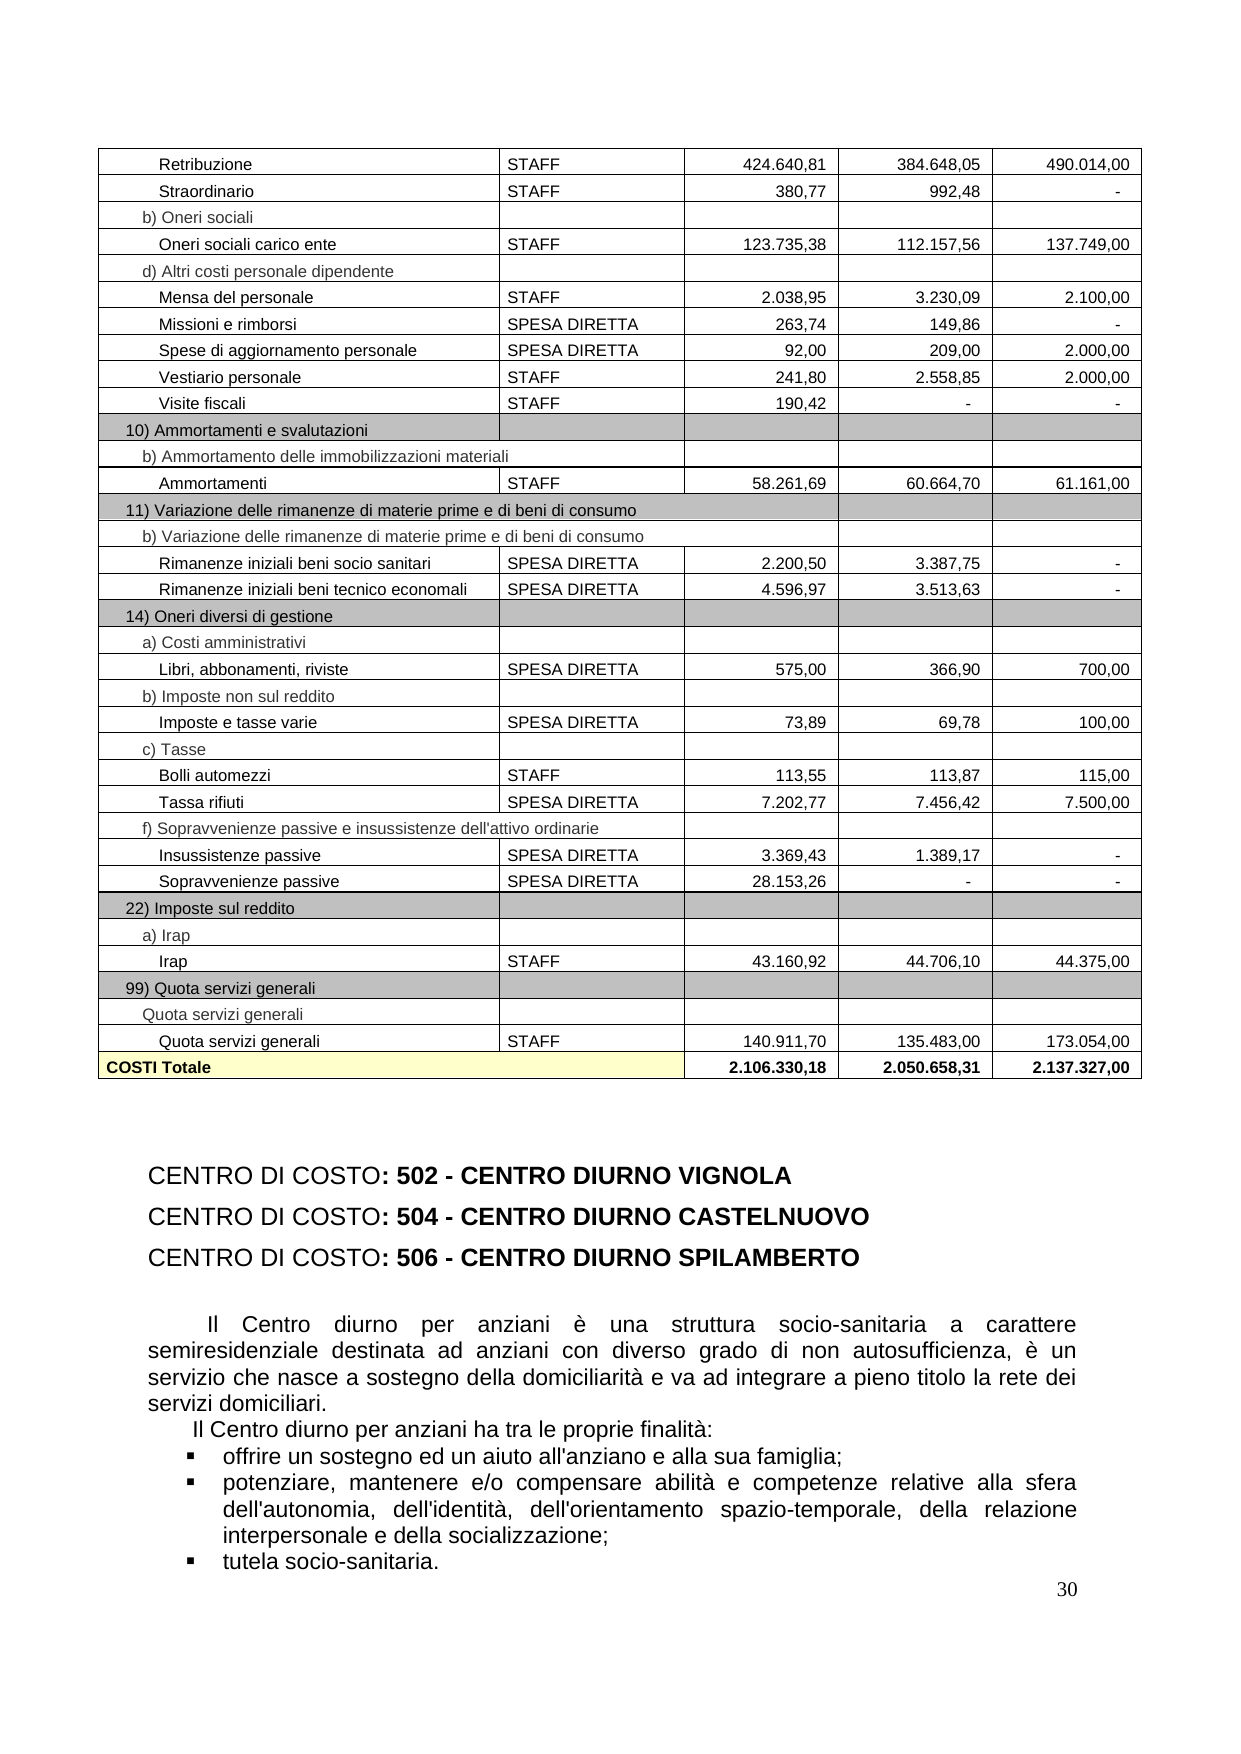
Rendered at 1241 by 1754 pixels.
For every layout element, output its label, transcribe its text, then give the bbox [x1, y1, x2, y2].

table_cell [500, 627, 684, 652]
table_cell [118, 388, 135, 413]
table_cell Irap [151, 946, 499, 971]
table_cell c) Tasse [135, 733, 499, 759]
table_cell [118, 308, 135, 334]
table_cell [118, 866, 135, 891]
table_cell - [993, 839, 1141, 865]
table_cell [118, 574, 135, 599]
table_cell [685, 919, 838, 944]
table_cell [99, 229, 118, 254]
table_cell 3.513,63 [839, 574, 992, 599]
table_cell STAFF [500, 760, 684, 785]
table_cell [118, 707, 135, 732]
table_cell [839, 813, 992, 838]
table_cell Ammortamenti [151, 468, 499, 493]
table_cell STAFF [500, 946, 684, 971]
table_cell [135, 946, 151, 971]
table_cell [118, 175, 135, 201]
table_cell STAFF [500, 229, 684, 254]
table_cell [99, 946, 118, 971]
table_cell [993, 813, 1141, 838]
table_cell [118, 946, 135, 971]
table_cell 115,00 [993, 760, 1141, 785]
table_cell [99, 600, 118, 626]
list offrire un sostegno ed un aiuto all'anziano e alla sua famiglia; [185, 1443, 1078, 1469]
table_cell [993, 202, 1141, 227]
table_cell [118, 919, 135, 944]
table_cell Vestiario personale [151, 361, 499, 387]
table_cell 11) Variazione delle rimanenze di materie prime e di beni di consumo [118, 494, 838, 519]
table_cell [839, 972, 992, 998]
table_cell 113,55 [685, 760, 838, 785]
table_cell d) Altri costi personale dipendente [135, 255, 499, 281]
table_cell 43.160,92 [685, 946, 838, 971]
table_cell f) Sopravvenienze passive e insussistenze dell'attivo ordinarie [135, 813, 684, 838]
table_cell Spese di aggiornamento personale [151, 335, 499, 360]
table_cell [993, 494, 1141, 519]
table_cell [993, 414, 1141, 440]
table_cell [118, 229, 135, 254]
table_cell [685, 972, 838, 998]
table_cell 3.369,43 [685, 839, 838, 865]
table_cell Quota servizi generali [151, 1025, 499, 1051]
text CENTRO DI COSTO: 506 - CENTRO DIURNO SPILAMBERTO [148, 1243, 1078, 1272]
table_cell [99, 308, 118, 334]
table_cell [118, 786, 135, 812]
table_cell [99, 335, 118, 360]
table_cell - [993, 547, 1141, 573]
table_cell [99, 282, 118, 307]
table_cell 44.375,00 [993, 946, 1141, 971]
table_cell [993, 627, 1141, 652]
table_cell [118, 335, 135, 360]
table_cell [500, 600, 684, 626]
table_cell Bolli automezzi [151, 760, 499, 785]
table_cell [118, 627, 135, 652]
table_cell [839, 627, 992, 652]
table_cell - [839, 866, 992, 891]
table_cell [500, 202, 684, 227]
table_cell [135, 1025, 151, 1051]
table_cell [839, 202, 992, 227]
table_cell [500, 919, 684, 944]
table_cell 92,00 [685, 335, 838, 360]
table_cell [685, 999, 838, 1024]
table_cell [118, 468, 135, 493]
table_cell [135, 335, 151, 360]
table_cell a) Costi amministrativi [135, 627, 499, 652]
table_cell Missioni e rimborsi [151, 308, 499, 334]
table_cell [500, 733, 684, 759]
table_cell [685, 414, 838, 440]
table_cell STAFF [500, 361, 684, 387]
table_cell b) Oneri sociali [135, 202, 499, 227]
table_cell 490.014,00 [993, 149, 1141, 174]
list tutela socio-sanitaria. [185, 1548, 1078, 1574]
table_cell [99, 839, 118, 865]
table_cell [500, 972, 684, 998]
table_cell 190,42 [685, 388, 838, 413]
table_cell 28.153,26 [685, 866, 838, 891]
table_cell [99, 494, 118, 519]
table_cell [993, 972, 1141, 998]
table_cell SPESA DIRETTA [500, 707, 684, 732]
table_cell Tassa rifiuti [151, 786, 499, 812]
table_cell 22) Imposte sul reddito [118, 893, 499, 918]
table_cell [118, 760, 135, 785]
table_cell 140.911,70 [685, 1025, 838, 1051]
table_cell [839, 255, 992, 281]
table_cell [685, 893, 838, 918]
table_cell 112.157,56 [839, 229, 992, 254]
table_cell [99, 813, 118, 838]
table_cell [135, 574, 151, 599]
table_cell [118, 149, 135, 174]
table_cell [135, 547, 151, 573]
table_cell [685, 627, 838, 652]
table_cell 173.054,00 [993, 1025, 1141, 1051]
table_cell [500, 255, 684, 281]
table_cell [118, 547, 135, 573]
table_cell 58.261,69 [685, 468, 838, 493]
table_cell [500, 680, 684, 706]
table_cell b) Ammortamento delle immobilizzazioni materiali [135, 441, 684, 466]
table_cell 44.706,10 [839, 946, 992, 971]
table_cell SPESA DIRETTA [500, 547, 684, 573]
table_cell 575,00 [685, 654, 838, 679]
table_cell [839, 521, 992, 546]
table_cell [135, 786, 151, 812]
table_cell - [993, 388, 1141, 413]
text CENTRO DI COSTO: 504 - CENTRO DIURNO CASTELNUOVO [148, 1202, 1078, 1231]
table_cell 60.664,70 [839, 468, 992, 493]
table_cell [135, 282, 151, 307]
table_cell - [839, 388, 992, 413]
table_cell 7.500,00 [993, 786, 1141, 812]
table_cell - [993, 308, 1141, 334]
table_cell [99, 707, 118, 732]
table_cell [685, 600, 838, 626]
table_cell 2.038,95 [685, 282, 838, 307]
table_cell [839, 999, 992, 1024]
table_cell - [993, 175, 1141, 201]
table_cell SPESA DIRETTA [500, 308, 684, 334]
table_cell [135, 654, 151, 679]
table_cell 2.558,85 [839, 361, 992, 387]
table_cell [99, 574, 118, 599]
table_cell [118, 654, 135, 679]
table_cell [99, 468, 118, 493]
table_cell 2.100,00 [993, 282, 1141, 307]
table_cell [99, 999, 118, 1024]
table_cell [993, 919, 1141, 944]
table_cell [839, 441, 992, 466]
table_cell [135, 149, 151, 174]
table_cell 424.640,81 [685, 149, 838, 174]
table_cell Retribuzione [151, 149, 499, 174]
table_cell b) Variazione delle rimanenze di materie prime e di beni di consumo [135, 521, 838, 546]
table_cell 241,80 [685, 361, 838, 387]
table_cell SPESA DIRETTA [500, 839, 684, 865]
table_cell [839, 733, 992, 759]
table_cell [993, 600, 1141, 626]
table_cell [118, 282, 135, 307]
table_cell 3.230,09 [839, 282, 992, 307]
table_cell [839, 680, 992, 706]
table_cell - [993, 574, 1141, 599]
table_cell 137.749,00 [993, 229, 1141, 254]
text CENTRO DI COSTO: 502 - CENTRO DIURNO VIGNOLA [148, 1161, 1078, 1190]
table_cell - [993, 866, 1141, 891]
table_cell [135, 229, 151, 254]
table_cell [118, 1025, 135, 1051]
table_cell [99, 919, 118, 944]
table_cell SPESA DIRETTA [500, 574, 684, 599]
table_cell [993, 441, 1141, 466]
table_cell [99, 680, 118, 706]
table_cell 4.596,97 [685, 574, 838, 599]
table_cell [135, 308, 151, 334]
table_cell 2.000,00 [993, 361, 1141, 387]
table_cell [118, 680, 135, 706]
table_cell 1.389,17 [839, 839, 992, 865]
table_cell 61.161,00 [993, 468, 1141, 493]
table_cell Quota servizi generali [135, 999, 499, 1024]
table_cell 209,00 [839, 335, 992, 360]
table_cell Sopravvenienze passive [151, 866, 499, 891]
table_cell Mensa del personale [151, 282, 499, 307]
table_cell Straordinario [151, 175, 499, 201]
table_cell [500, 1052, 684, 1077]
table_cell [99, 1025, 118, 1051]
table_cell [685, 255, 838, 281]
table_cell [839, 919, 992, 944]
table_cell [99, 521, 118, 546]
table_cell [99, 893, 118, 918]
table_cell [500, 414, 684, 440]
table_cell [99, 414, 118, 440]
table_cell [500, 893, 684, 918]
table_cell [118, 255, 135, 281]
table_cell [99, 441, 118, 466]
table_cell 135.483,00 [839, 1025, 992, 1051]
table_cell 7.202,77 [685, 786, 838, 812]
table_cell 2.137.327,00 [993, 1052, 1141, 1077]
table_cell STAFF [500, 282, 684, 307]
table_cell [500, 999, 684, 1024]
table_cell [993, 680, 1141, 706]
table_cell [135, 760, 151, 785]
table_cell [118, 361, 135, 387]
table_cell [118, 813, 135, 838]
table_cell [118, 999, 135, 1024]
table_cell [685, 813, 838, 838]
table_cell Libri, abbonamenti, riviste [151, 654, 499, 679]
table_cell 69,78 [839, 707, 992, 732]
table_cell [118, 521, 135, 546]
table_cell 99) Quota servizi generali [118, 972, 499, 998]
table_cell [135, 707, 151, 732]
table_cell Imposte e tasse varie [151, 707, 499, 732]
table_cell [99, 733, 118, 759]
table_cell [99, 149, 118, 174]
table_cell [839, 494, 992, 519]
table_cell [99, 388, 118, 413]
table_cell [135, 866, 151, 891]
table_cell 2.106.330,18 [685, 1052, 838, 1077]
table_cell SPESA DIRETTA [500, 866, 684, 891]
table_cell 7.456,42 [839, 786, 992, 812]
table_cell Visite fiscali [151, 388, 499, 413]
table_cell [118, 441, 135, 466]
table_cell 123.735,38 [685, 229, 838, 254]
table_cell a) Irap [135, 919, 499, 944]
table_cell [99, 972, 118, 998]
table_cell STAFF [500, 175, 684, 201]
table_cell STAFF [500, 1025, 684, 1051]
table_cell Oneri sociali carico ente [151, 229, 499, 254]
table_cell [993, 893, 1141, 918]
table_cell [993, 999, 1141, 1024]
table_cell 700,00 [993, 654, 1141, 679]
table_cell 10) Ammortamenti e svalutazioni [118, 414, 499, 440]
table_cell [685, 202, 838, 227]
table_cell [99, 255, 118, 281]
table_cell 100,00 [993, 707, 1141, 732]
table_cell [839, 414, 992, 440]
table_cell [99, 202, 118, 227]
table_cell 113,87 [839, 760, 992, 785]
table_cell SPESA DIRETTA [500, 335, 684, 360]
table_cell [993, 521, 1141, 546]
table_cell SPESA DIRETTA [500, 654, 684, 679]
table_cell [118, 839, 135, 865]
table_cell [99, 654, 118, 679]
table_cell Rimanenze iniziali beni tecnico economali [151, 574, 499, 599]
table_cell [99, 361, 118, 387]
table_cell [99, 627, 118, 652]
table_cell [839, 600, 992, 626]
table_cell [993, 255, 1141, 281]
table_cell [839, 893, 992, 918]
table_cell [135, 839, 151, 865]
table_cell [685, 733, 838, 759]
table_cell Insussistenze passive [151, 839, 499, 865]
table_cell [993, 733, 1141, 759]
table_cell Rimanenze iniziali beni socio sanitari [151, 547, 499, 573]
table_cell 380,77 [685, 175, 838, 201]
table_cell 2.200,50 [685, 547, 838, 573]
table_cell 3.387,75 [839, 547, 992, 573]
table_cell 73,89 [685, 707, 838, 732]
table_cell [99, 547, 118, 573]
table_cell [118, 733, 135, 759]
table_cell [99, 760, 118, 785]
table_cell [135, 388, 151, 413]
table_cell [135, 468, 151, 493]
list potenziare, mantenere e/o compensare abilità e competenze relative alla sfera dell'autonomia, dell'identità, dell'orientamento spazio-temporale, della relazione interpersonale e della socializzazione; [185, 1469, 1078, 1548]
table_cell COSTI Totale [99, 1052, 500, 1077]
table_cell 384.648,05 [839, 149, 992, 174]
table_cell [99, 786, 118, 812]
table_cell [99, 175, 118, 201]
table_cell 2.050.658,31 [839, 1052, 992, 1077]
text Il Centro diurno per anziani ha tra le proprie finalità: [133, 1416, 1078, 1443]
table_cell STAFF [500, 388, 684, 413]
table_cell SPESA DIRETTA [500, 786, 684, 812]
table_cell STAFF [500, 468, 684, 493]
table_cell 14) Oneri diversi di gestione [118, 600, 499, 626]
table_cell 366,90 [839, 654, 992, 679]
table_cell [685, 680, 838, 706]
table_cell [118, 202, 135, 227]
table_cell 992,48 [839, 175, 992, 201]
table_cell [135, 175, 151, 201]
table_cell 149,86 [839, 308, 992, 334]
table_cell 2.000,00 [993, 335, 1141, 360]
table_cell [135, 361, 151, 387]
table_cell 263,74 [685, 308, 838, 334]
table_cell STAFF [500, 149, 684, 174]
text Il Centro diurno per anziani è una struttura socio-sanitaria a carattere semiresidenziale destinata ad anziani con diverso grado di non autosufficienza, è un servizio che nasce a sostegno della domiciliarità e va ad integrare a pieno titolo la rete dei servizi domiciliari. [148, 1311, 1078, 1416]
table_cell b) Imposte non sul reddito [135, 680, 499, 706]
table_cell [685, 441, 838, 466]
table_cell [99, 866, 118, 891]
